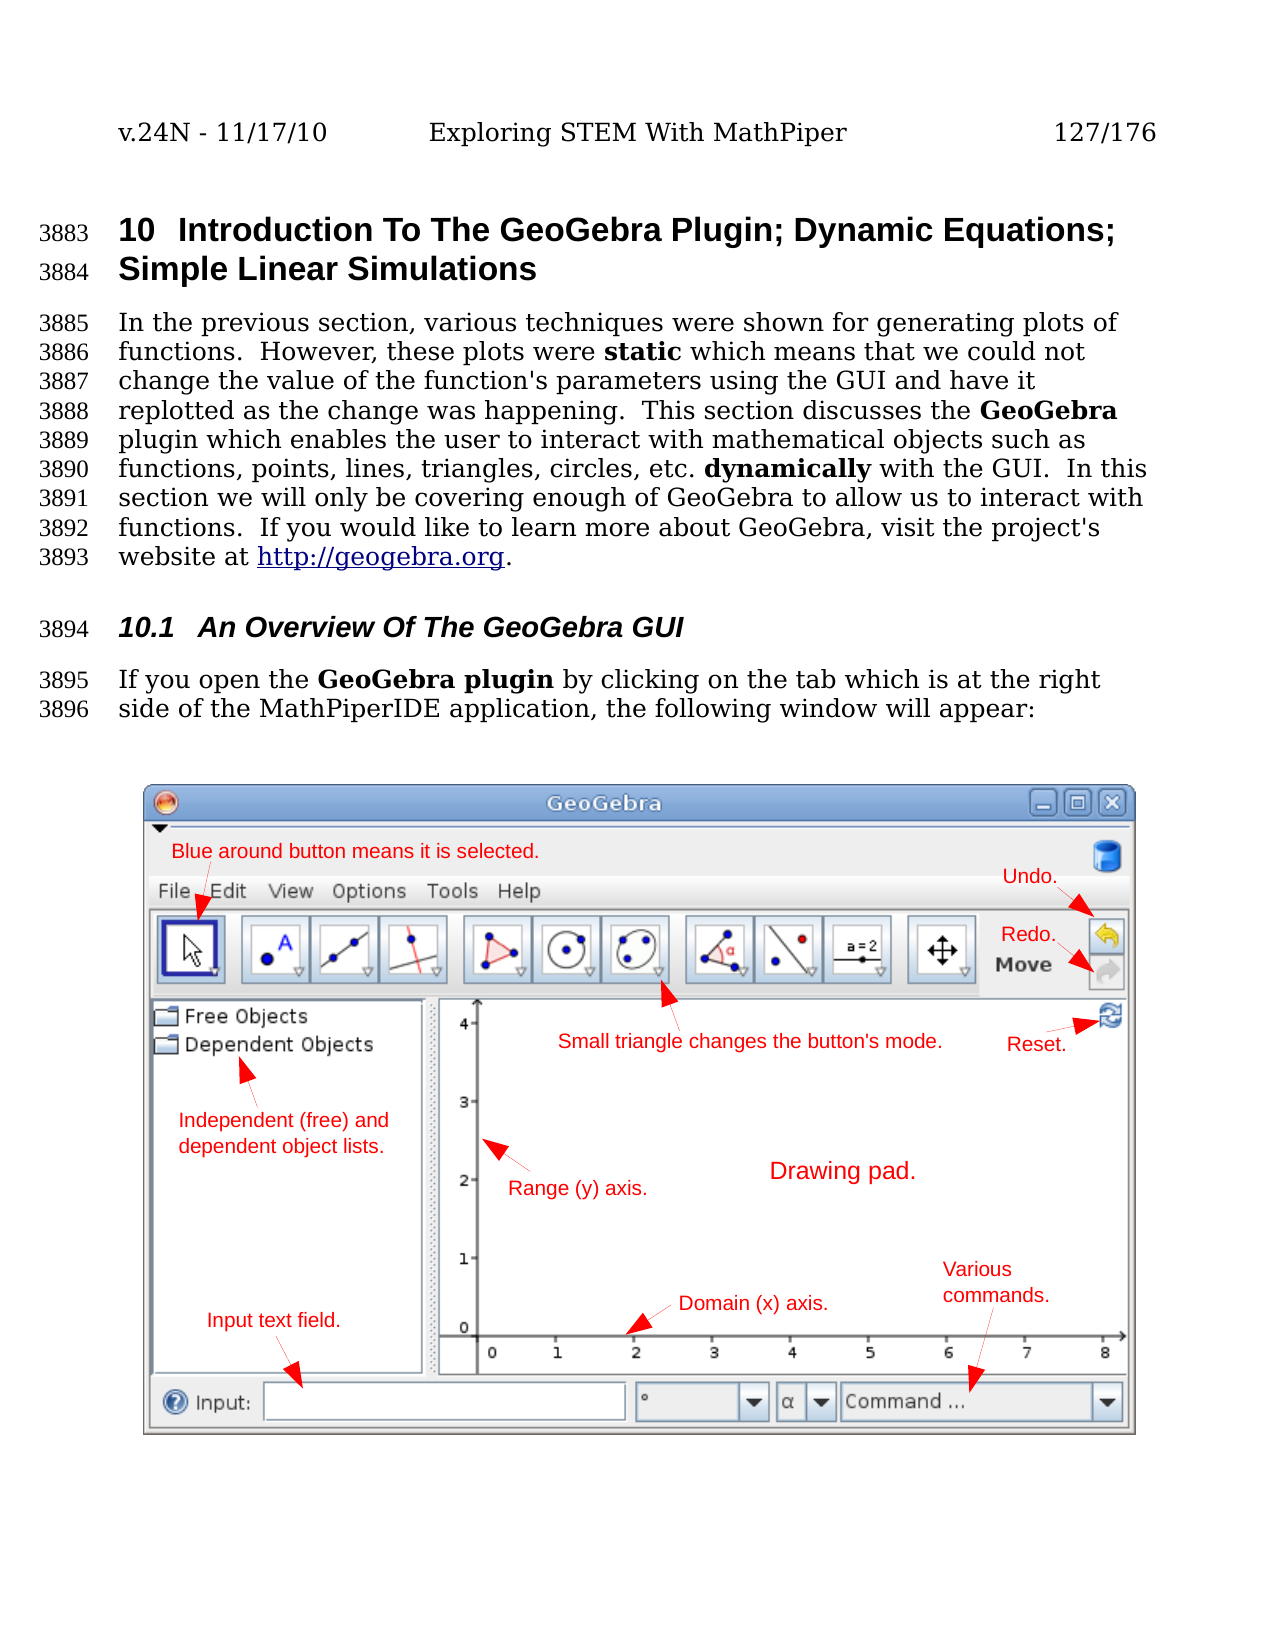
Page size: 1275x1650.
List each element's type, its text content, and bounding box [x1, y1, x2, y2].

text If you open the GeoGebra plugin by clicking on the tab which is at the right side of the MathPiperIDE application, the following window will appear: [118, 665, 1157, 723]
subtitle An Overview Of The GeoGebra GUI [118, 610, 1157, 644]
text In the previous section, various techniques were shown for generating plots of functions. However, these plots were static which means that we could not change the value of the function's parameters using the GUI and have it replotted as the change was happening. This section discusses the GeoGebra plugin which enables the user to interact with mathematical objects such as functions, points, lines, triangles, circles, etc. dynamically with the GUI. In this section we will only be covering enough of GeoGebra to allow us to interact with functions. If you would like to learn more about GeoGebra, visit the project's website at http://geogebra.org. [118, 308, 1157, 571]
subtitle Introduction To The GeoGebra Plugin; Dynamic Equations; Simple Linear Simulations [118, 210, 1157, 287]
